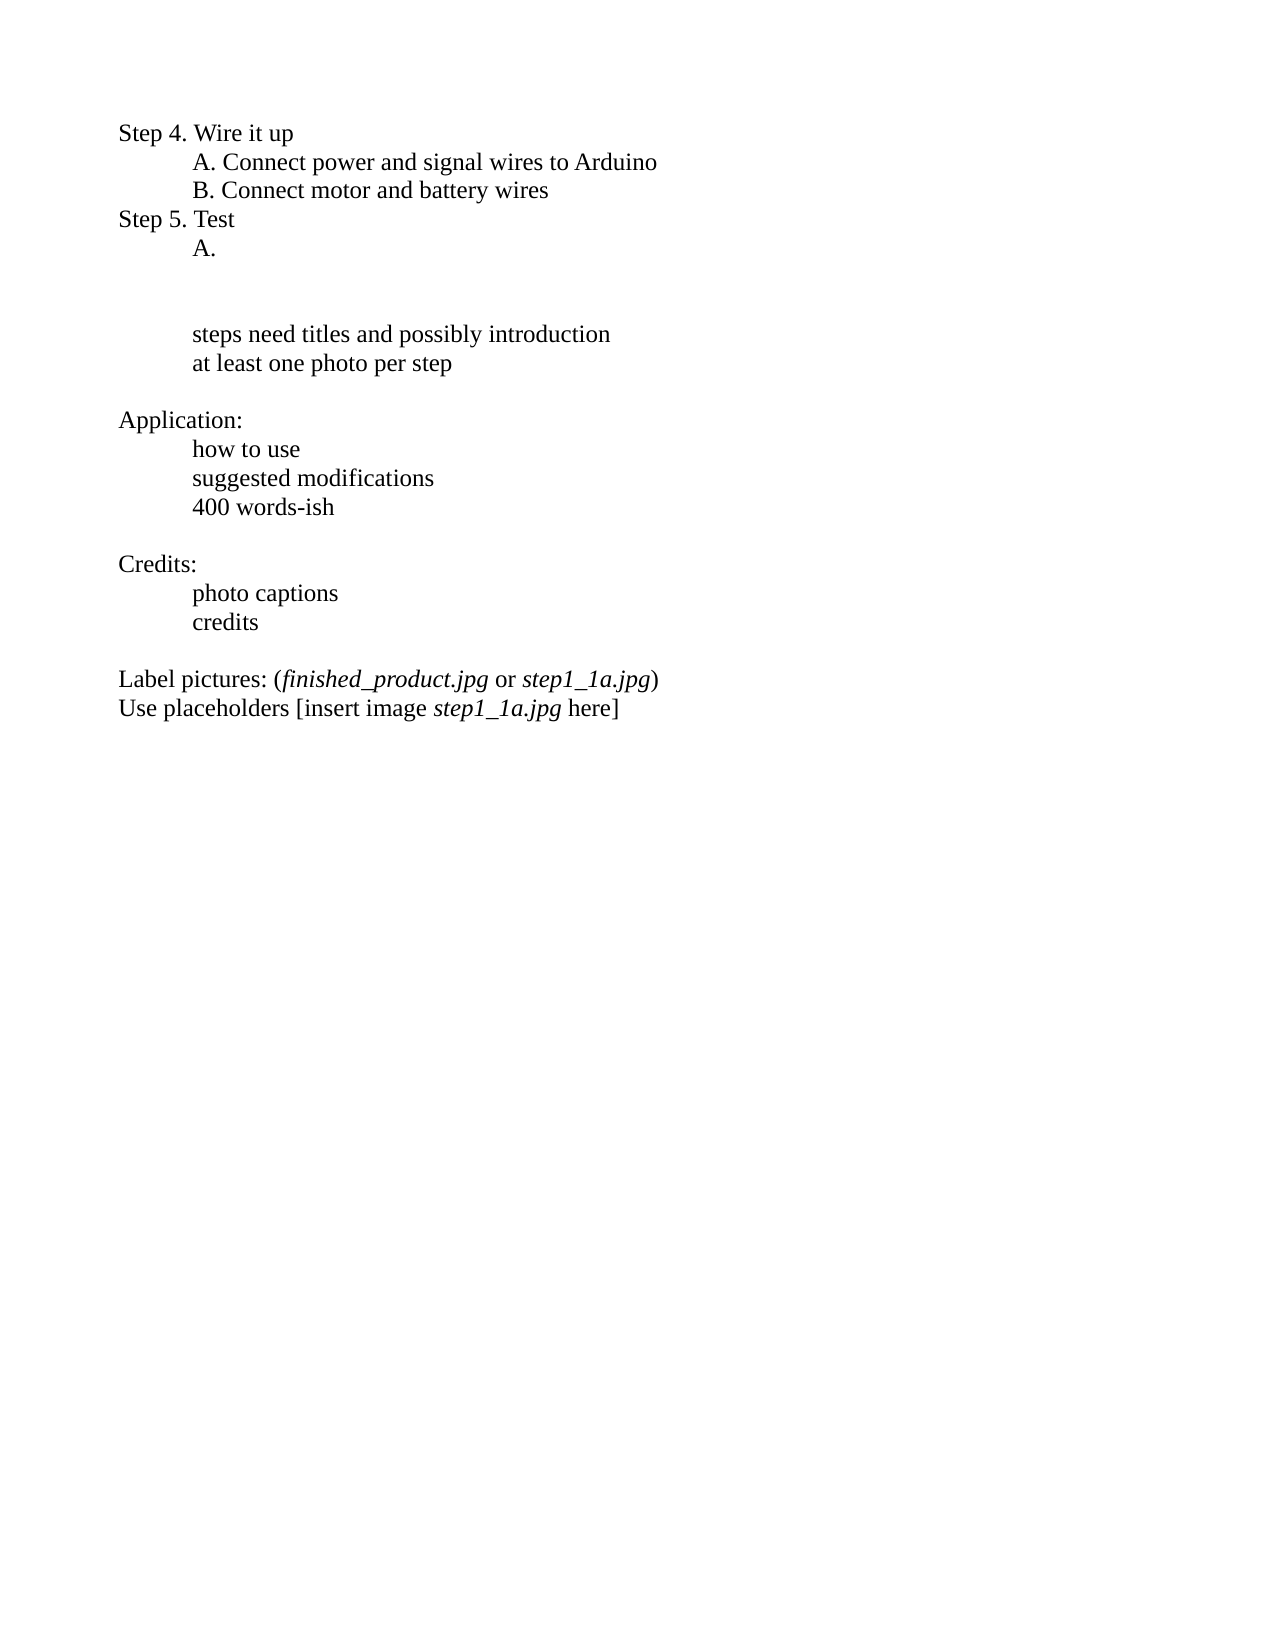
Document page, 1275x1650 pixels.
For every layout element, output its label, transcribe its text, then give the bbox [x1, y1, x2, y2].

text suggested modifications [118, 463, 1157, 492]
text Step 4. Wire it up [118, 118, 1157, 147]
text Credits: [118, 549, 1157, 578]
text at least one photo per step [118, 348, 1157, 377]
text steps need titles and possibly introduction [118, 319, 1157, 348]
text photo captions [118, 578, 1157, 607]
text 400 words-ish [118, 492, 1157, 521]
text B. Connect motor and battery wires [118, 176, 1157, 204]
text credits [118, 607, 1157, 636]
text Application: [118, 406, 1157, 434]
text A. Connect power and signal wires to Arduino [118, 147, 1157, 176]
text Label pictures: (finished_product.jpg or step1_1a.jpg) [118, 664, 1157, 693]
text Use placeholders [insert image step1_1a.jpg here] [118, 693, 1157, 722]
text how to use [118, 434, 1157, 463]
text Step 5. Test [118, 204, 1157, 233]
text A. [118, 233, 1157, 262]
